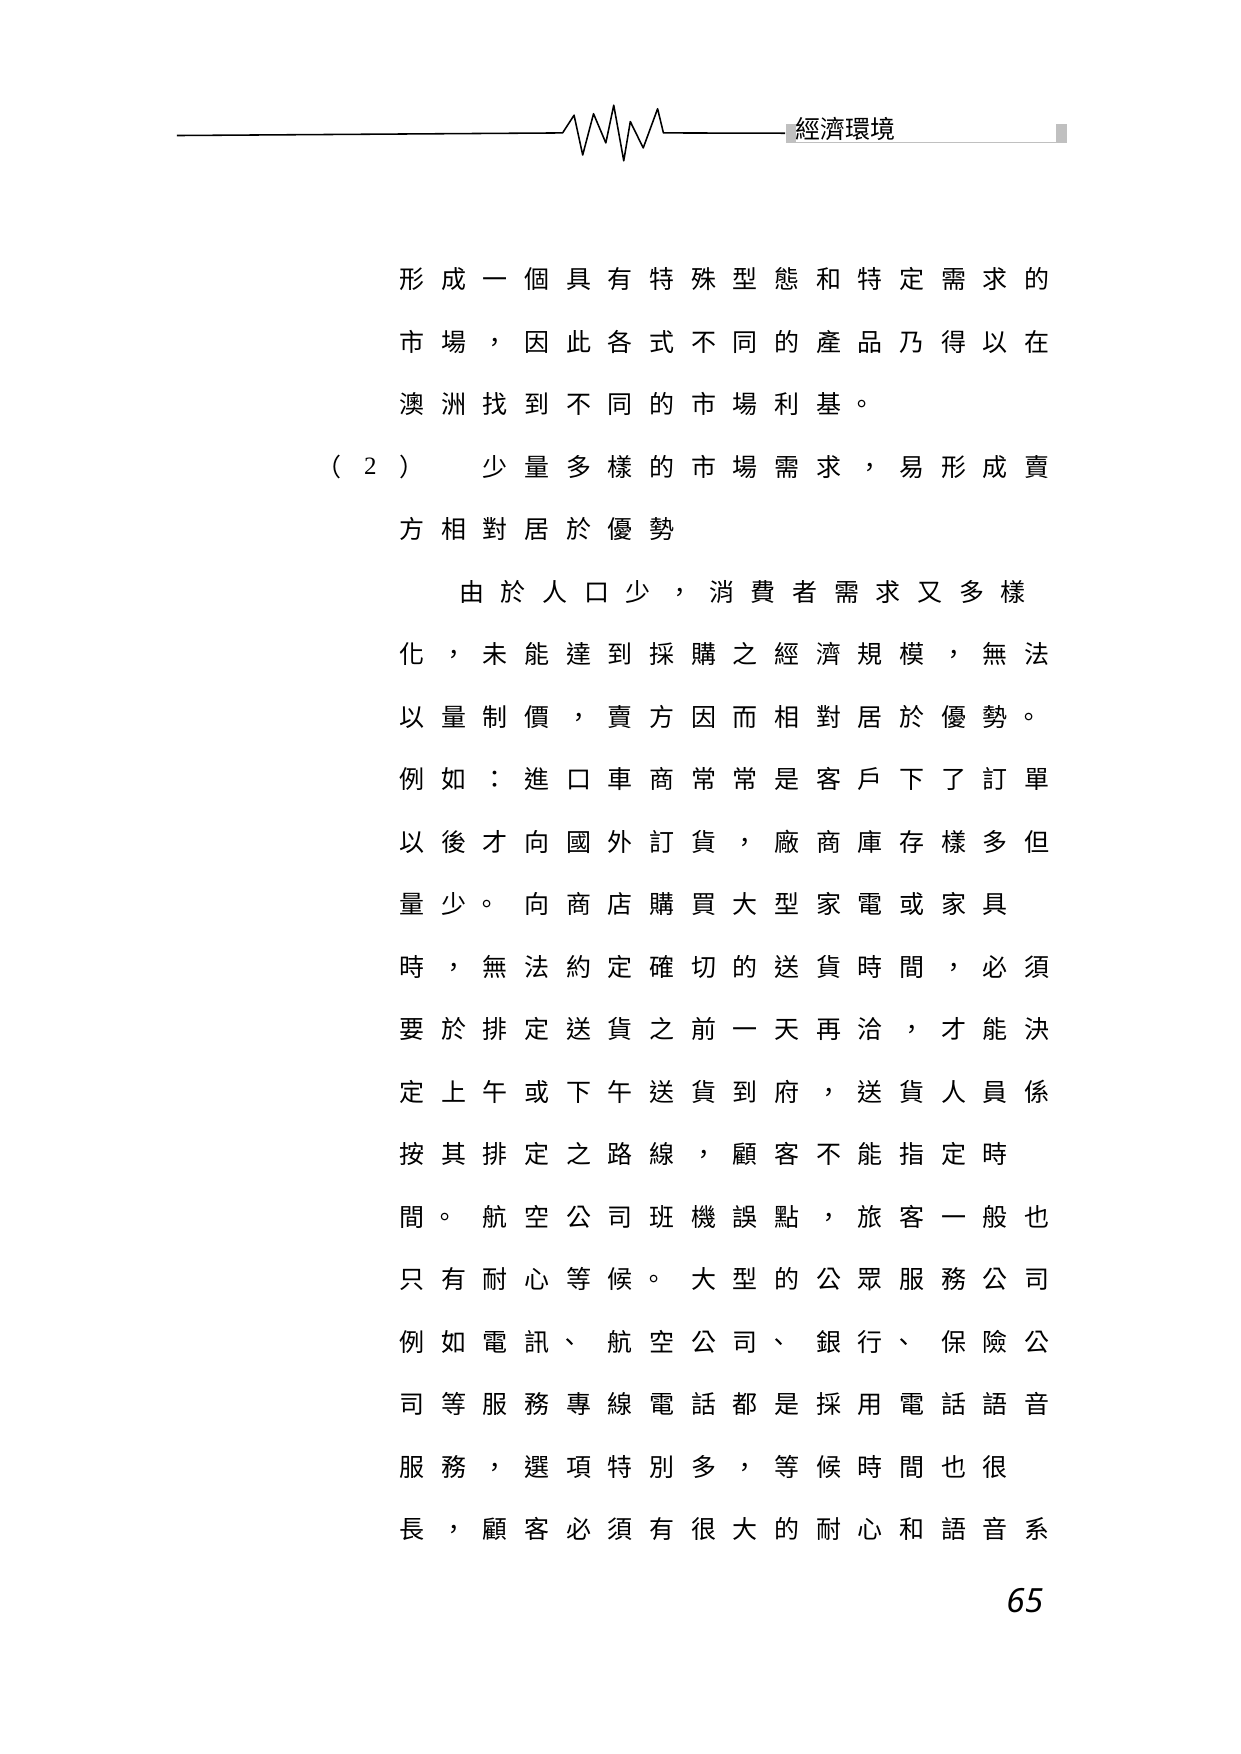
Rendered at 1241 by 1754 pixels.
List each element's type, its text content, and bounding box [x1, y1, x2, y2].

text 形成一個具有特殊型態和特定需求的市場，因此各式不同的產品乃得以在澳洲找到不同的市場利基。 [306, 236, 1058, 424]
text （2） 少量多樣的市場需求，易形成賣方相對居於優勢 [306, 424, 1058, 549]
text 由於人口少，消費者需求又多樣化，未能達到採購之經濟規模，無法以量制價，賣方因而相對居於優勢。例如：進口車商常常是客戶下了訂單以後才向國外訂貨，廠商庫存樣多但量少。向商店購買大型家電或家具時，無法約定確切的送貨時間，必須要於排定送貨之前一天再洽，才能決定上午或下午送貨到府，送貨人員係按其排定之路線，顧客不能指定時間。航空公司班機誤點，旅客一般也只有耐心等候。大型的公眾服務公司例如電訊、航空公司、銀行、保險公司等服務專線電話都是採用電話語音服務，選項特別多，等候時間也很長，顧客必須有很大的耐心和語音系 [306, 549, 1058, 1549]
